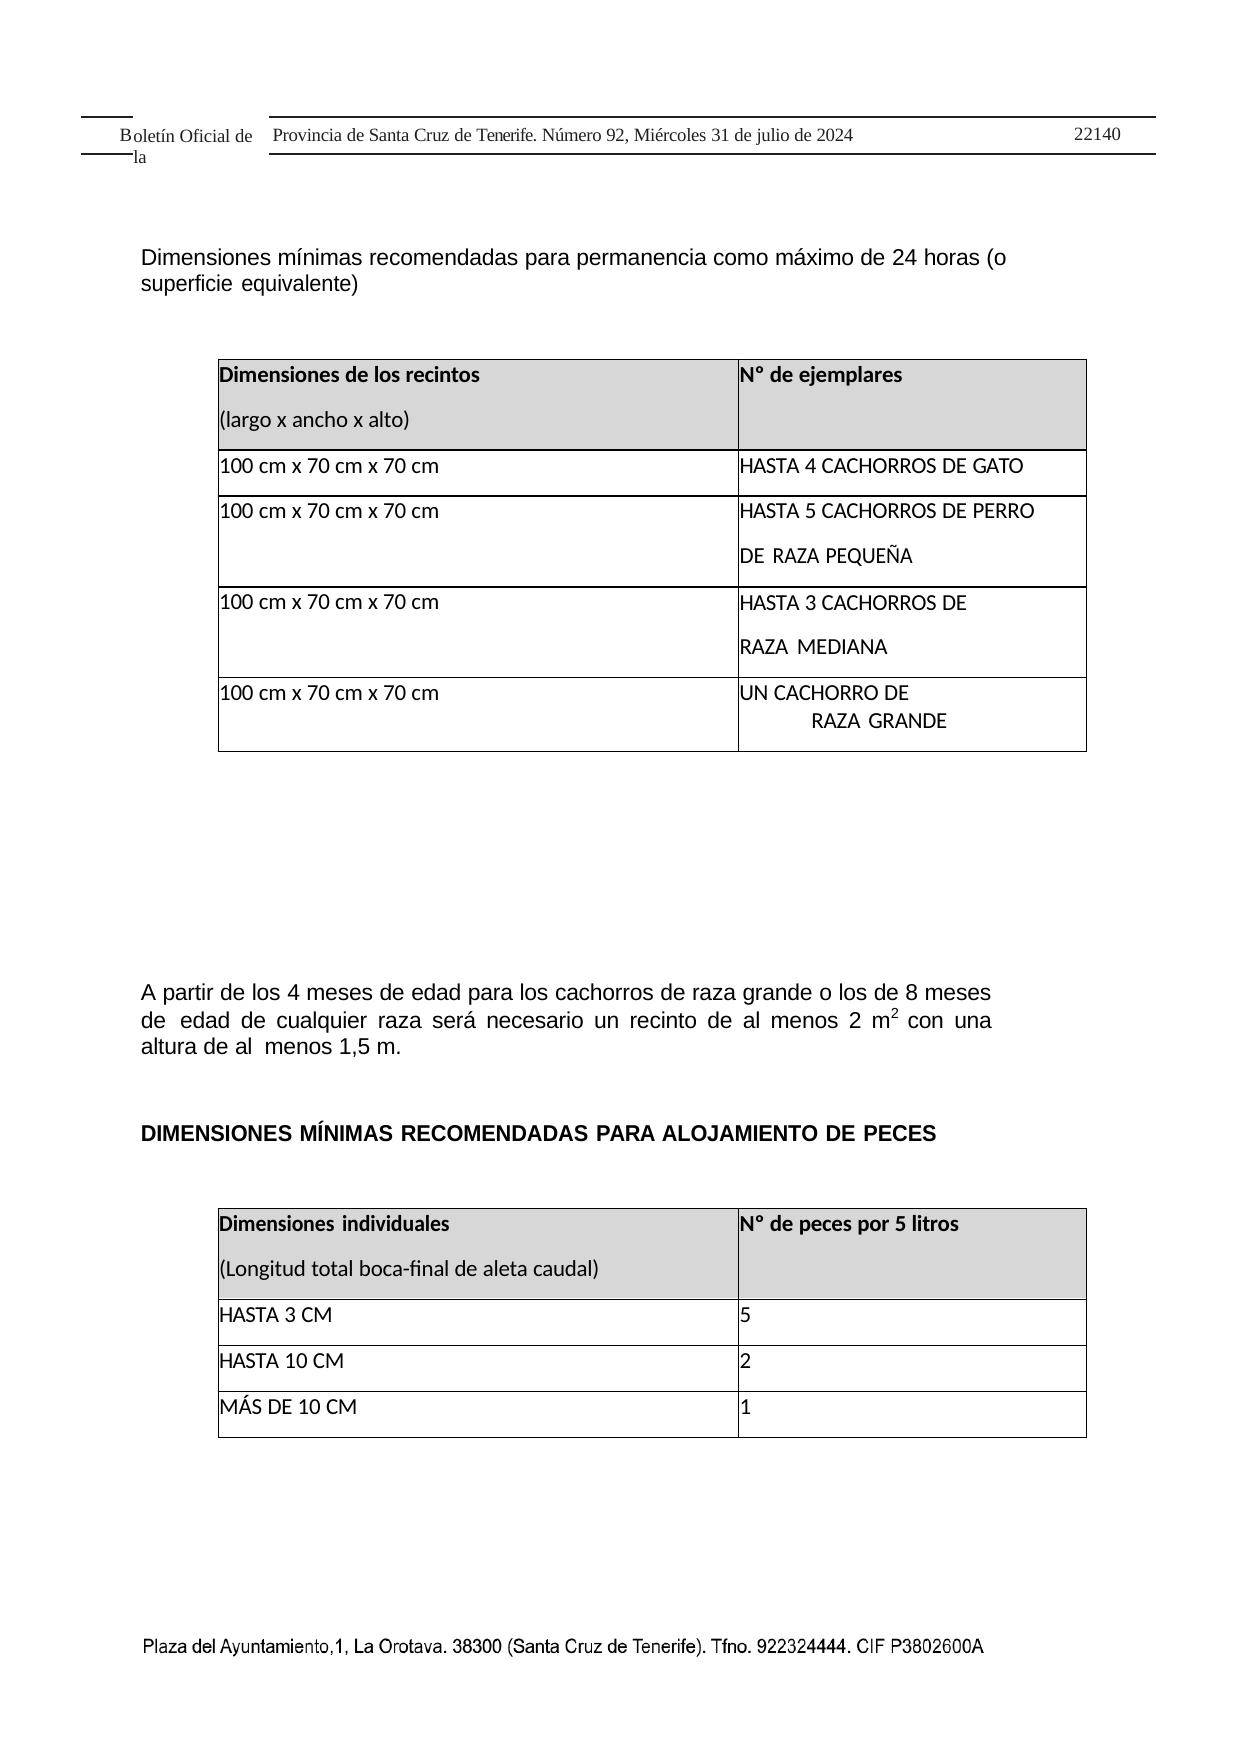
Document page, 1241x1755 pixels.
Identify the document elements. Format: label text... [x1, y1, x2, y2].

table_cell 100 cm x 70 cm x 70 cm [219, 497, 738, 586]
table_cell HASTA 4 CACHORROS DE GATO [739, 451, 1086, 495]
table_cell MÁS DE 10 CM [219, 1392, 738, 1437]
table_cell 5 [739, 1300, 1086, 1344]
table_header Nº de ejemplares [739, 360, 1086, 449]
table_cell HASTA 3 CM [219, 1300, 738, 1344]
table_cell 100 cm x 70 cm x 70 cm [219, 678, 738, 751]
text Dimensiones mínimas recomendadas para permanencia como máximo de 24 horas (o superficie equivalente) [141, 244, 1063, 297]
table_header Nº de peces por 5 litros [739, 1209, 1086, 1298]
table_cell HASTA 3 CACHORROS DE RAZA MEDIANA [739, 588, 1086, 677]
table_cell HASTA 10 CM [219, 1346, 738, 1391]
table_header Dimensiones de los recintos (largo x ancho x alto) [219, 360, 738, 449]
table_header Dimensiones individuales (Longitud total boca-final de aleta caudal) [219, 1209, 738, 1298]
table_cell 1 [739, 1392, 1086, 1437]
text oletín Oficial de la [133, 125, 269, 168]
table_cell 100 cm x 70 cm x 70 cm [219, 451, 738, 495]
text [133, 63, 269, 125]
table_cell UN CACHORRO DE RAZA GRANDE [739, 678, 1086, 751]
subtitle DIMENSIONES MÍNIMAS RECOMENDADAS PARA ALOJAMIENTO DE PECES [141, 1120, 1170, 1146]
table_cell HASTA 5 CACHORROS DE PERRO DE RAZA PEQUEÑA [739, 497, 1086, 586]
table_cell 100 cm x 70 cm x 70 cm [219, 588, 738, 677]
table_cell 2 [739, 1346, 1086, 1391]
text A partir de los 4 meses de edad para los cachorros de raza grande o los de 8 meses de edad de cualquier raza será necesario un recinto de al menos 2 m2 con una altura de al menos 1,5 m. [141, 979, 992, 1060]
